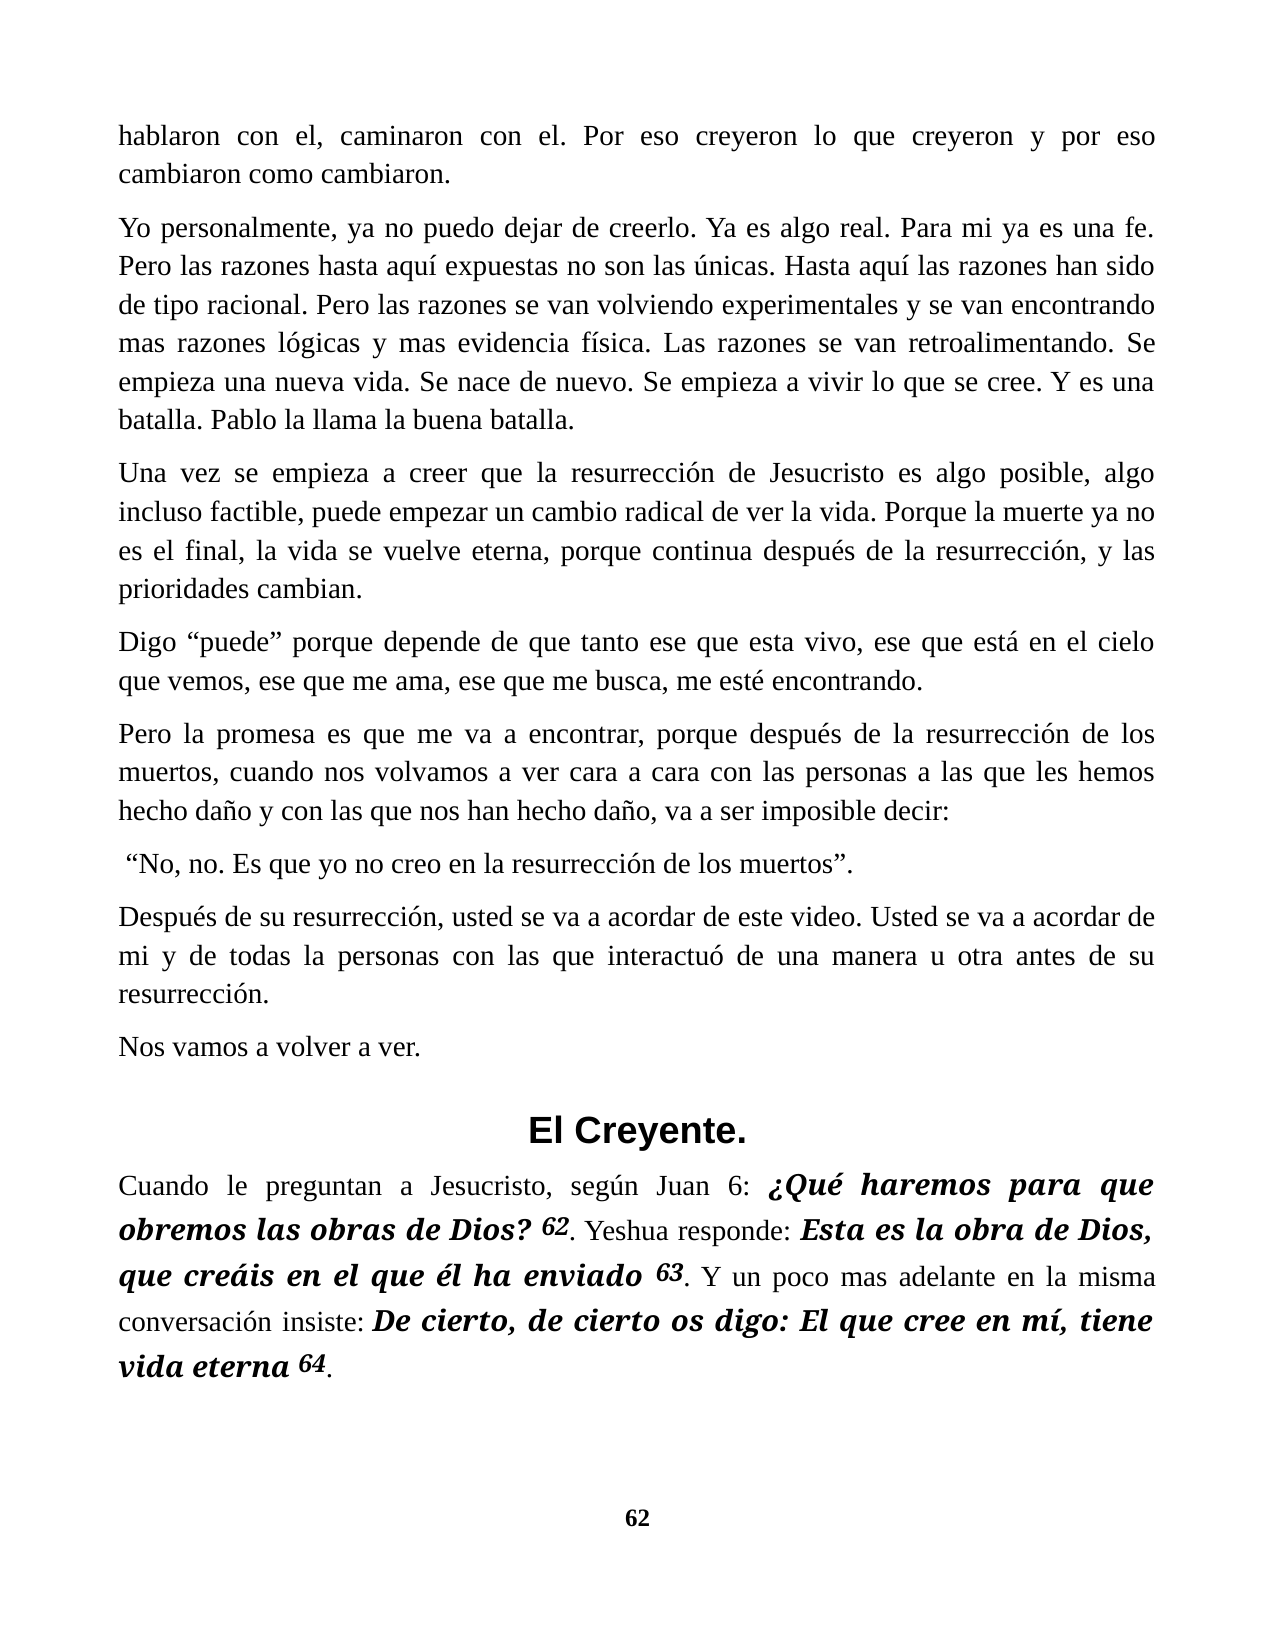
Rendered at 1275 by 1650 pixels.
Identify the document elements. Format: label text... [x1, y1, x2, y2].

text Digo “puede” porque depende de que tanto ese que esta vivo, ese que está en el cielo que vemos, ese que me ama, ese que me busca, me esté encontrando. [118, 624, 1157, 696]
text Cuando le preguntan a Jesucristo, según Juan 6: ¿Qué haremos para que obremos las obras de Dios? . Yeshua responde: Esta es la obra de Dios, que creáis en el que él ha enviado . Y un poco mas adelante en la misma conversación insiste: De cierto, de cierto os digo: El que cree en mí, tiene vida eterna . [118, 1164, 1157, 1386]
text Una vez se empieza a creer que la resurrección de Jesucristo es algo posible, algo incluso factible, puede empezar un cambio radical de ver la vida. Porque la muerte ya no es el final, la vida se vuelve eterna, porque continua después de la resurrección, y las prioridades cambian. [118, 456, 1157, 605]
text hablaron con el, caminaron con el. Por eso creyeron lo que creyeron y por eso cambiaron como cambiaron. [118, 118, 1157, 190]
text “No, no. Es que yo no creo en la resurrección de los muertos”. [118, 846, 1157, 880]
text Nos vamos a volver a ver. [118, 1029, 1157, 1063]
text Yo personalmente, ya no puedo dejar de creerlo. Ya es algo real. Para mi ya es una fe. Pero las razones hasta aquí expuestas no son las únicas. Hasta aquí las razones han sido de tipo racional. Pero las razones se van volviendo experimentales y se van encontrando mas razones lógicas y mas evidencia física. Las razones se van retroalimentando. Se empieza una nueva vida. Se nace de nuevo. Se empieza a vivir lo que se cree. Y es una batalla. Pablo la llama la buena batalla. [118, 210, 1157, 436]
text Después de su resurrección, usted se va a acordar de este video. Usted se va a acordar de mi y de todas la personas con las que interactuó de una manera u otra antes de su resurrección. [118, 899, 1157, 1010]
subtitle El Creyente. [118, 1108, 1157, 1151]
text Pero la promesa es que me va a encontrar, porque después de la resurrección de los muertos, cuando nos volvamos a ver cara a cara con las personas a las que les hemos hecho daño y con las que nos han hecho daño, va a ser imposible decir: [118, 716, 1157, 827]
